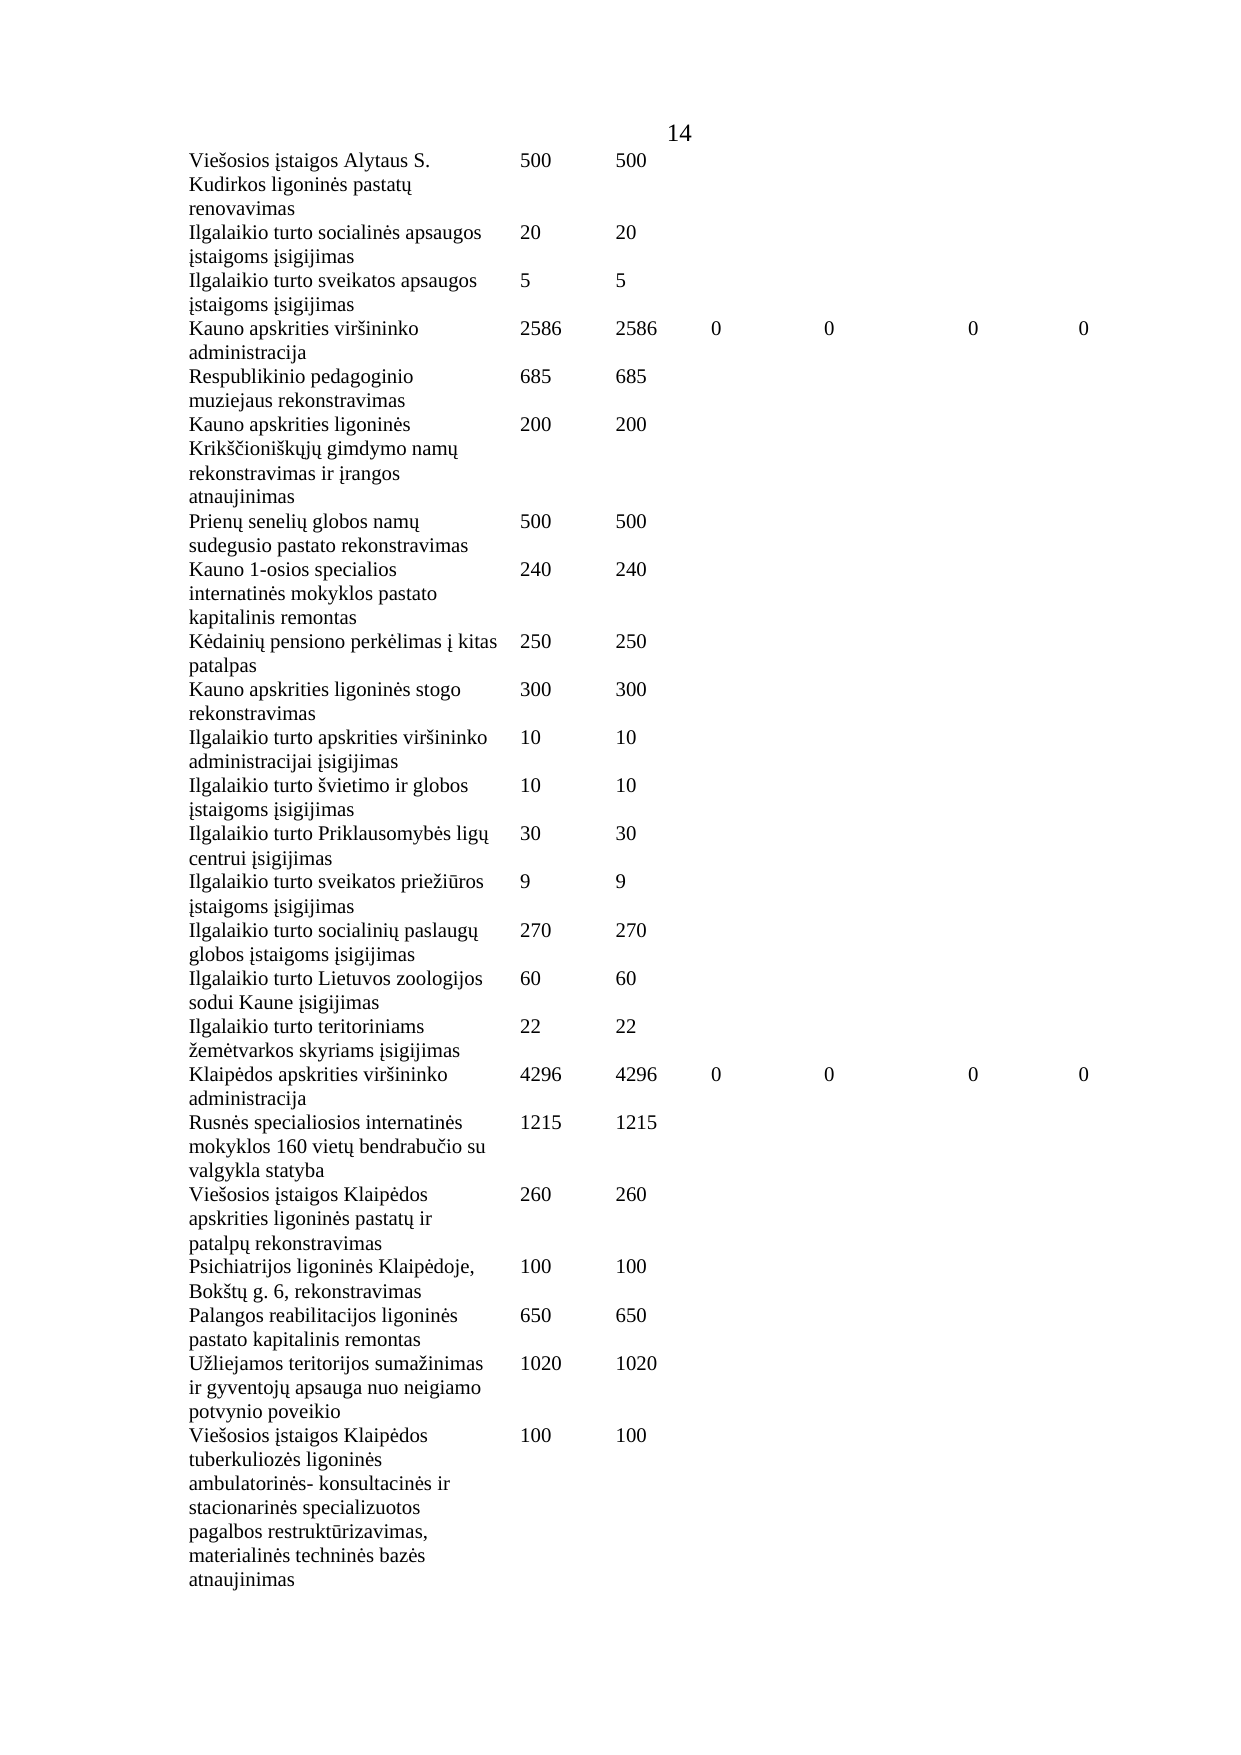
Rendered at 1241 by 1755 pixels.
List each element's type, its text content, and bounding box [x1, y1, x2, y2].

table_cell [700, 629, 813, 677]
table_cell [700, 220, 813, 268]
table_cell [1067, 220, 1181, 268]
table_cell [813, 1255, 957, 1303]
table_cell [700, 557, 813, 629]
table_cell [1067, 1303, 1181, 1351]
table_cell Viešosios įstaigos Alytaus S. Kudirkos ligoninės pastatų renovavimas [177, 148, 509, 220]
table_cell [700, 1423, 813, 1591]
table_cell 0 [813, 316, 957, 364]
table_cell [957, 1351, 1067, 1423]
table_cell Ilgalaikio turto švietimo ir globos įstaigoms įsigijimas [177, 773, 509, 821]
table_cell Ilgalaikio turto Priklausomybės ligų centrui įsigijimas [177, 821, 509, 869]
table_cell [813, 629, 957, 677]
table_cell Psichiatrijos ligoninės Klaipėdoje, Bokštų g. 6, rekonstravimas [177, 1255, 509, 1303]
table_cell 0 [700, 1062, 813, 1110]
table_cell Klaipėdos apskrities viršininko administracija [177, 1062, 509, 1110]
table_cell 22 [604, 1014, 699, 1062]
table_cell [957, 677, 1067, 725]
table_cell Ilgalaikio turto teritoriniams žemėtvarkos skyriams įsigijimas [177, 1014, 509, 1062]
table_cell 0 [1067, 1062, 1181, 1110]
table_cell [957, 364, 1067, 412]
table_cell Ilgalaikio turto sveikatos apsaugos įstaigoms įsigijimas [177, 268, 509, 316]
table_cell [957, 220, 1067, 268]
table_cell [1067, 509, 1181, 557]
table_cell [700, 918, 813, 966]
table_cell [957, 725, 1067, 773]
table_cell 0 [957, 316, 1067, 364]
table_cell [813, 1014, 957, 1062]
table_cell Viešosios įstaigos Klaipėdos tuberkuliozės ligoninės ambulatorinės- konsultacinės ir stacionarinės specializuotos pagalbos restruktūrizavimas, materialinės techninės bazės atnaujinimas [177, 1423, 509, 1591]
table_cell [813, 1303, 957, 1351]
table_cell 5 [509, 268, 604, 316]
table_cell [957, 1255, 1067, 1303]
table_cell [813, 725, 957, 773]
table_cell [957, 966, 1067, 1014]
table_cell 60 [604, 966, 699, 1014]
table_cell 30 [509, 821, 604, 869]
table_cell Prienų senelių globos namų sudegusio pastato rekonstravimas [177, 509, 509, 557]
table_cell Palangos reabilitacijos ligoninės pastato kapitalinis remontas [177, 1303, 509, 1351]
table_cell [813, 1110, 957, 1182]
table_cell [957, 821, 1067, 869]
table_cell [700, 821, 813, 869]
table_cell 22 [509, 1014, 604, 1062]
table_cell [957, 1303, 1067, 1351]
table_cell 100 [509, 1255, 604, 1303]
table_cell [1067, 557, 1181, 629]
table_cell Respublikinio pedagoginio muziejaus rekonstravimas [177, 364, 509, 412]
table_cell Kėdainių pensiono perkėlimas į kitas patalpas [177, 629, 509, 677]
table_cell [957, 1423, 1067, 1591]
table_cell [1067, 629, 1181, 677]
table_cell [1067, 1255, 1181, 1303]
table_cell Ilgalaikio turto socialinės apsaugos įstaigoms įsigijimas [177, 220, 509, 268]
table_cell 10 [604, 725, 699, 773]
table_cell [957, 918, 1067, 966]
table_cell [813, 268, 957, 316]
table_cell 500 [509, 509, 604, 557]
table_cell [700, 966, 813, 1014]
table_cell [700, 773, 813, 821]
table_cell Ilgalaikio turto socialinių paslaugų globos įstaigoms įsigijimas [177, 918, 509, 966]
table_cell Ilgalaikio turto sveikatos priežiūros įstaigoms įsigijimas [177, 870, 509, 918]
table_cell [1067, 148, 1181, 220]
table_cell 10 [604, 773, 699, 821]
table_cell 200 [509, 412, 604, 508]
table_cell [813, 966, 957, 1014]
table_cell 100 [509, 1423, 604, 1591]
table_cell [957, 557, 1067, 629]
table_cell 260 [509, 1182, 604, 1254]
table_cell 500 [509, 148, 604, 220]
table_cell [813, 557, 957, 629]
table_cell Kauno apskrities ligoninės stogo rekonstravimas [177, 677, 509, 725]
table_cell 0 [1067, 316, 1181, 364]
table_cell [700, 1110, 813, 1182]
table_cell 260 [604, 1182, 699, 1254]
table_cell 650 [604, 1303, 699, 1351]
table_cell 100 [604, 1423, 699, 1591]
table_cell [1067, 966, 1181, 1014]
table_cell [1067, 918, 1181, 966]
table_cell [1067, 1014, 1181, 1062]
table_cell [813, 412, 957, 508]
table_cell 1215 [604, 1110, 699, 1182]
table_cell 685 [509, 364, 604, 412]
table_cell [700, 509, 813, 557]
table_cell 1215 [509, 1110, 604, 1182]
table_cell Viešosios įstaigos Klaipėdos apskrities ligoninės pastatų ir patalpų rekonstravimas [177, 1182, 509, 1254]
table_cell Kauno 1-osios specialios internatinės mokyklos pastato kapitalinis remontas [177, 557, 509, 629]
table_cell [813, 1182, 957, 1254]
table_cell [957, 412, 1067, 508]
table_cell Ilgalaikio turto Lietuvos zoologijos sodui Kaune įsigijimas [177, 966, 509, 1014]
table_cell [1067, 1423, 1181, 1591]
table_cell 4296 [604, 1062, 699, 1110]
table_cell [1067, 1351, 1181, 1423]
table_cell 300 [604, 677, 699, 725]
table_cell 270 [604, 918, 699, 966]
table_cell [957, 870, 1067, 918]
table_cell 10 [509, 773, 604, 821]
table_cell 30 [604, 821, 699, 869]
table_cell 1020 [604, 1351, 699, 1423]
table_cell 685 [604, 364, 699, 412]
table_cell 2586 [509, 316, 604, 364]
table_cell 1020 [509, 1351, 604, 1423]
table_cell 240 [604, 557, 699, 629]
table_cell [957, 509, 1067, 557]
table_cell [1067, 821, 1181, 869]
table_cell [1067, 1110, 1181, 1182]
table_cell [957, 629, 1067, 677]
table_cell 20 [509, 220, 604, 268]
table_cell [813, 364, 957, 412]
table_cell 270 [509, 918, 604, 966]
table_cell [700, 268, 813, 316]
table_cell [813, 821, 957, 869]
table_cell Rusnės specialiosios internatinės mokyklos 160 vietų bendrabučio su valgykla statyba [177, 1110, 509, 1182]
table_cell [700, 412, 813, 508]
table_cell [700, 1255, 813, 1303]
table_cell 250 [509, 629, 604, 677]
table_cell Kauno apskrities ligoninės Krikščioniškųjų gimdymo namų rekonstravimas ir įrangos atnaujinimas [177, 412, 509, 508]
table_cell 200 [604, 412, 699, 508]
table_cell [813, 509, 957, 557]
table_cell [1067, 773, 1181, 821]
table_cell [957, 1110, 1067, 1182]
table_cell 100 [604, 1255, 699, 1303]
table_cell [700, 1303, 813, 1351]
table_cell Ilgalaikio turto apskrities viršininko administracijai įsigijimas [177, 725, 509, 773]
table_cell [813, 220, 957, 268]
table_cell [700, 870, 813, 918]
table_cell 9 [509, 870, 604, 918]
table_cell [813, 773, 957, 821]
table_cell 500 [604, 509, 699, 557]
table_cell 500 [604, 148, 699, 220]
table_cell [1067, 412, 1181, 508]
table_cell [1067, 364, 1181, 412]
table_cell 20 [604, 220, 699, 268]
table_cell [957, 773, 1067, 821]
table_cell [957, 148, 1067, 220]
table_cell 2586 [604, 316, 699, 364]
table_cell [957, 1182, 1067, 1254]
table_cell Užliejamos teritorijos sumažinimas ir gyventojų apsauga nuo neigiamo potvynio poveikio [177, 1351, 509, 1423]
table_cell [813, 677, 957, 725]
table_cell 9 [604, 870, 699, 918]
table_cell 0 [813, 1062, 957, 1110]
table_cell [957, 268, 1067, 316]
table_cell [813, 870, 957, 918]
table_cell Kauno apskrities viršininko administracija [177, 316, 509, 364]
table_cell [700, 725, 813, 773]
table_cell 650 [509, 1303, 604, 1351]
table_cell [700, 1351, 813, 1423]
table_cell [813, 918, 957, 966]
table_cell [700, 1014, 813, 1062]
table_cell 0 [957, 1062, 1067, 1110]
table_cell [700, 148, 813, 220]
table_cell [813, 148, 957, 220]
table_cell 5 [604, 268, 699, 316]
table_cell [813, 1351, 957, 1423]
table_cell 10 [509, 725, 604, 773]
table_cell 0 [700, 316, 813, 364]
table_cell [1067, 268, 1181, 316]
table_cell 300 [509, 677, 604, 725]
table_cell [700, 1182, 813, 1254]
table_cell [1067, 1182, 1181, 1254]
table_cell [1067, 725, 1181, 773]
table_cell [700, 677, 813, 725]
table_cell 250 [604, 629, 699, 677]
table_cell 240 [509, 557, 604, 629]
table_cell [700, 364, 813, 412]
table_cell [957, 1014, 1067, 1062]
table_cell 4296 [509, 1062, 604, 1110]
table_cell 60 [509, 966, 604, 1014]
table_cell [813, 1423, 957, 1591]
table_cell [1067, 677, 1181, 725]
table_cell [1067, 870, 1181, 918]
